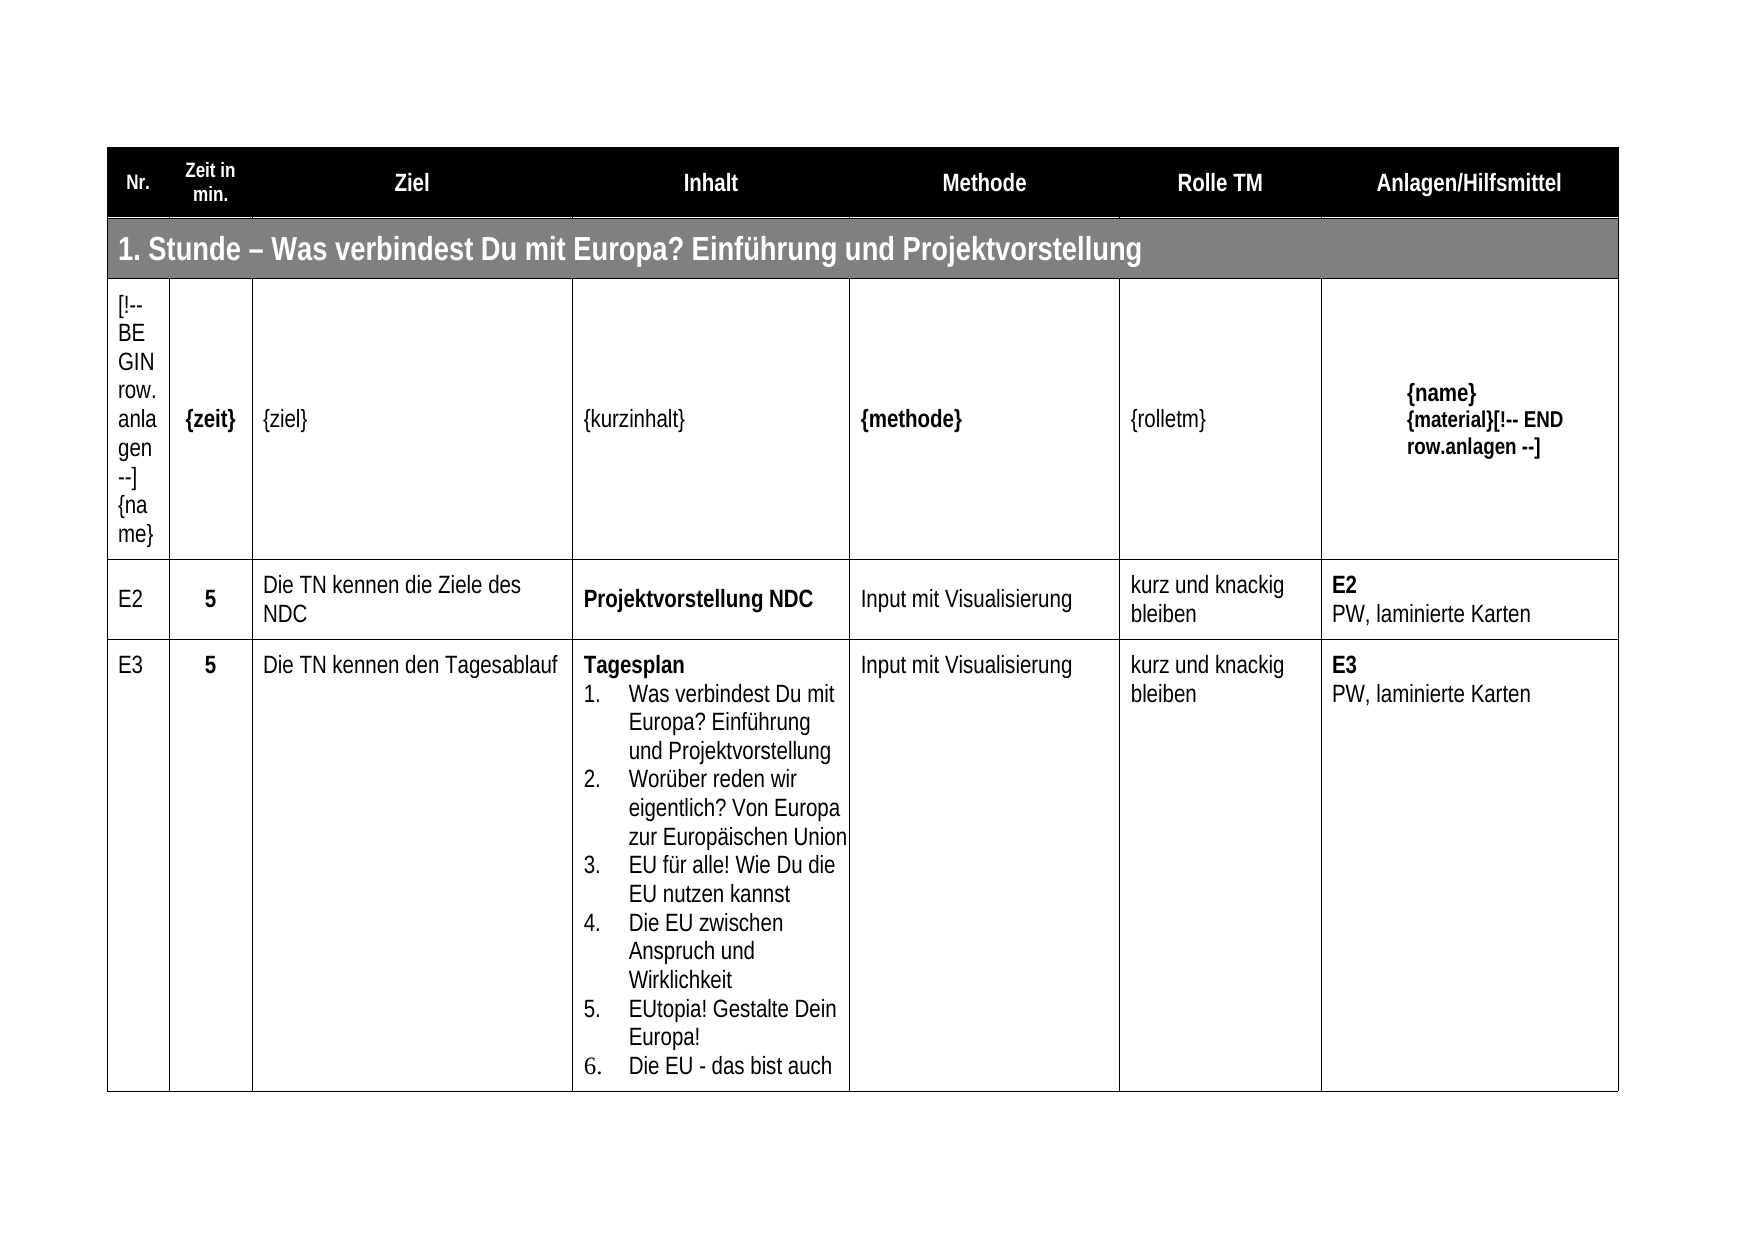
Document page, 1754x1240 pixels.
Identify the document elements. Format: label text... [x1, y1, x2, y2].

table_cell {zeit} [170, 279, 252, 559]
table_cell {kurzinhalt} [573, 279, 849, 559]
table_header Inhalt [573, 148, 849, 217]
table_header Zeit in min. [170, 148, 252, 217]
table_cell {rolletm} [1120, 279, 1321, 559]
table_cell {ziel} [253, 279, 572, 559]
table_header Nr. [108, 148, 169, 217]
table_cell 5 [170, 640, 252, 1091]
table_cell 5 [170, 560, 252, 638]
table_cell Input mit Visualisierung [850, 560, 1119, 638]
table_cell E2 [108, 560, 169, 638]
table_cell E2 PW, laminierte Karten [1322, 560, 1618, 638]
table_cell kurz und knackig bleiben [1120, 560, 1321, 638]
table_cell E3 PW, laminierte Karten [1322, 640, 1618, 1091]
table_header Methode [850, 148, 1119, 217]
table_cell {name} {material}[!-- END row.anlagen --] [1322, 279, 1618, 559]
table_cell Tagesplan Was verbindest Du mit Europa? Einführung und Projektvorstellung Worüber reden wir eigentlich? Von Europa zur Europäischen Union EU für alle! Wie Du die EU nutzen kannst Die EU zwischen Anspruch und Wirklichkeit EUtopia! Gestalte Dein Europa! Die EU - das bist auch [573, 640, 849, 1091]
table_cell {methode} [850, 279, 1119, 559]
table_header Rolle TM [1120, 148, 1321, 217]
table_cell kurz und knackig bleiben [1120, 640, 1321, 1091]
table_cell Die TN kennen den Tagesablauf [253, 640, 572, 1091]
table_cell Input mit Visualisierung [850, 640, 1119, 1091]
table_cell 1. Stunde – Was verbindest Du mit Europa? Einführung und Projektvorstellung [108, 219, 1618, 278]
table_cell Projektvorstellung NDC [573, 560, 849, 638]
table_cell Die TN kennen die Ziele des NDC [253, 560, 572, 638]
table_header Ziel [253, 148, 572, 217]
table_cell E3 [108, 640, 169, 1091]
table_cell [!-- BEGIN row.anlagen --]{name} [108, 279, 169, 559]
table_header Anlagen/Hilfsmittel [1322, 148, 1618, 217]
